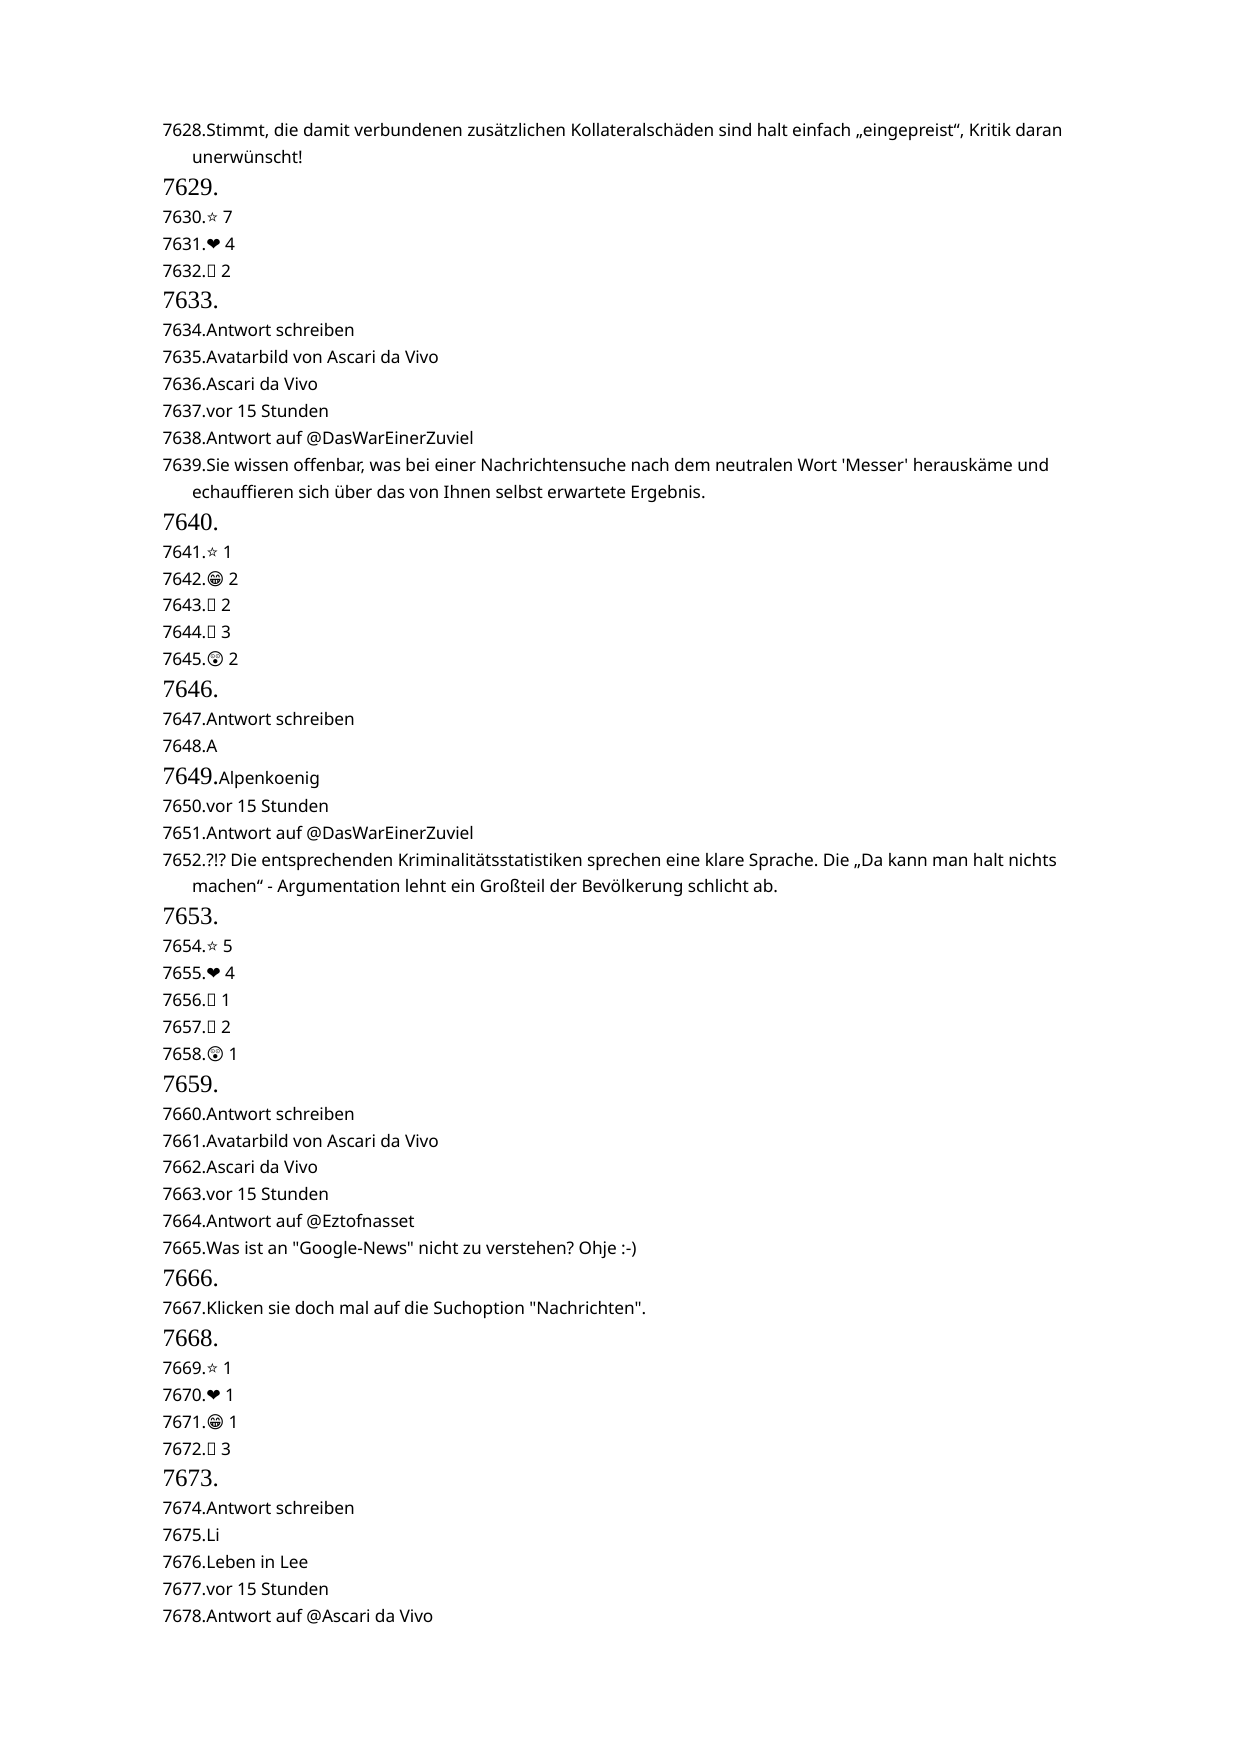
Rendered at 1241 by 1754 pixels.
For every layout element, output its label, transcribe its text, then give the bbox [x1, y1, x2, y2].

list ⭐️ 7 [162, 205, 1122, 228]
list Ascari da Vivo [162, 372, 1122, 396]
list Antwort auf @Ascari da Vivo [162, 1604, 1122, 1627]
list Was ist an "Google-News" nicht zu verstehen? Ohje :-) [162, 1236, 1122, 1259]
list Alpenkoenig [162, 761, 1122, 789]
list vor 15 Stunden [162, 399, 1122, 423]
list vor 15 Stunden [162, 794, 1122, 817]
list Antwort auf @DasWarEinerZuviel [162, 426, 1122, 449]
list Li [162, 1523, 1122, 1547]
list ⭐️ 1 [162, 540, 1122, 563]
list Ascari da Vivo [162, 1156, 1122, 1179]
list 😁 2 [162, 567, 1122, 590]
list vor 15 Stunden [162, 1577, 1122, 1601]
list ❤️ 4 [162, 961, 1122, 985]
list Antwort schreiben [162, 1496, 1122, 1520]
list 😁 1 [162, 1410, 1122, 1433]
list Antwort auf @DasWarEinerZuviel [162, 821, 1122, 844]
list 😲 1 [162, 1042, 1122, 1065]
list Leben in Lee [162, 1550, 1122, 1574]
list Antwort schreiben [162, 707, 1122, 731]
list 🤨 3 [162, 620, 1122, 644]
list 🙁 1 [162, 988, 1122, 1012]
list ❤️ 1 [162, 1383, 1122, 1406]
list Antwort auf @Eztofnasset [162, 1209, 1122, 1233]
list Avatarbild von Ascari da Vivo [162, 345, 1122, 369]
list ⭐️ 5 [162, 934, 1122, 958]
list 🤨 3 [162, 1437, 1122, 1460]
list Antwort schreiben [162, 318, 1122, 342]
list vor 15 Stunden [162, 1182, 1122, 1206]
list Antwort schreiben [162, 1102, 1122, 1125]
list Stimmt, die damit verbundenen zusätzlichen Kollateralschäden sind halt einfach „eingepreist“, Kritik daran unerwünscht! [162, 118, 1122, 168]
list Avatarbild von Ascari da Vivo [162, 1129, 1122, 1152]
list 🤨 2 [162, 259, 1122, 282]
list A [162, 734, 1122, 757]
list ?!? Die entsprechenden Kriminalitätsstatistiken sprechen eine klare Sprache. Die „Da kann man halt nichts machen“ - Argumentation lehnt ein Großteil der Bevölkerung schlicht ab. [162, 848, 1122, 898]
list Klicken sie doch mal auf die Suchoption "Nachrichten". [162, 1296, 1122, 1319]
list ⭐️ 1 [162, 1356, 1122, 1379]
list ❤️ 4 [162, 232, 1122, 255]
list 😲 2 [162, 647, 1122, 671]
list 🙁 2 [162, 593, 1122, 617]
list Sie wissen offenbar, was bei einer Nachrichtensuche nach dem neutralen Wort 'Messer' herauskäme und echauffieren sich über das von Ihnen selbst erwartete Ergebnis. [162, 453, 1122, 503]
list 🤨 2 [162, 1015, 1122, 1038]
